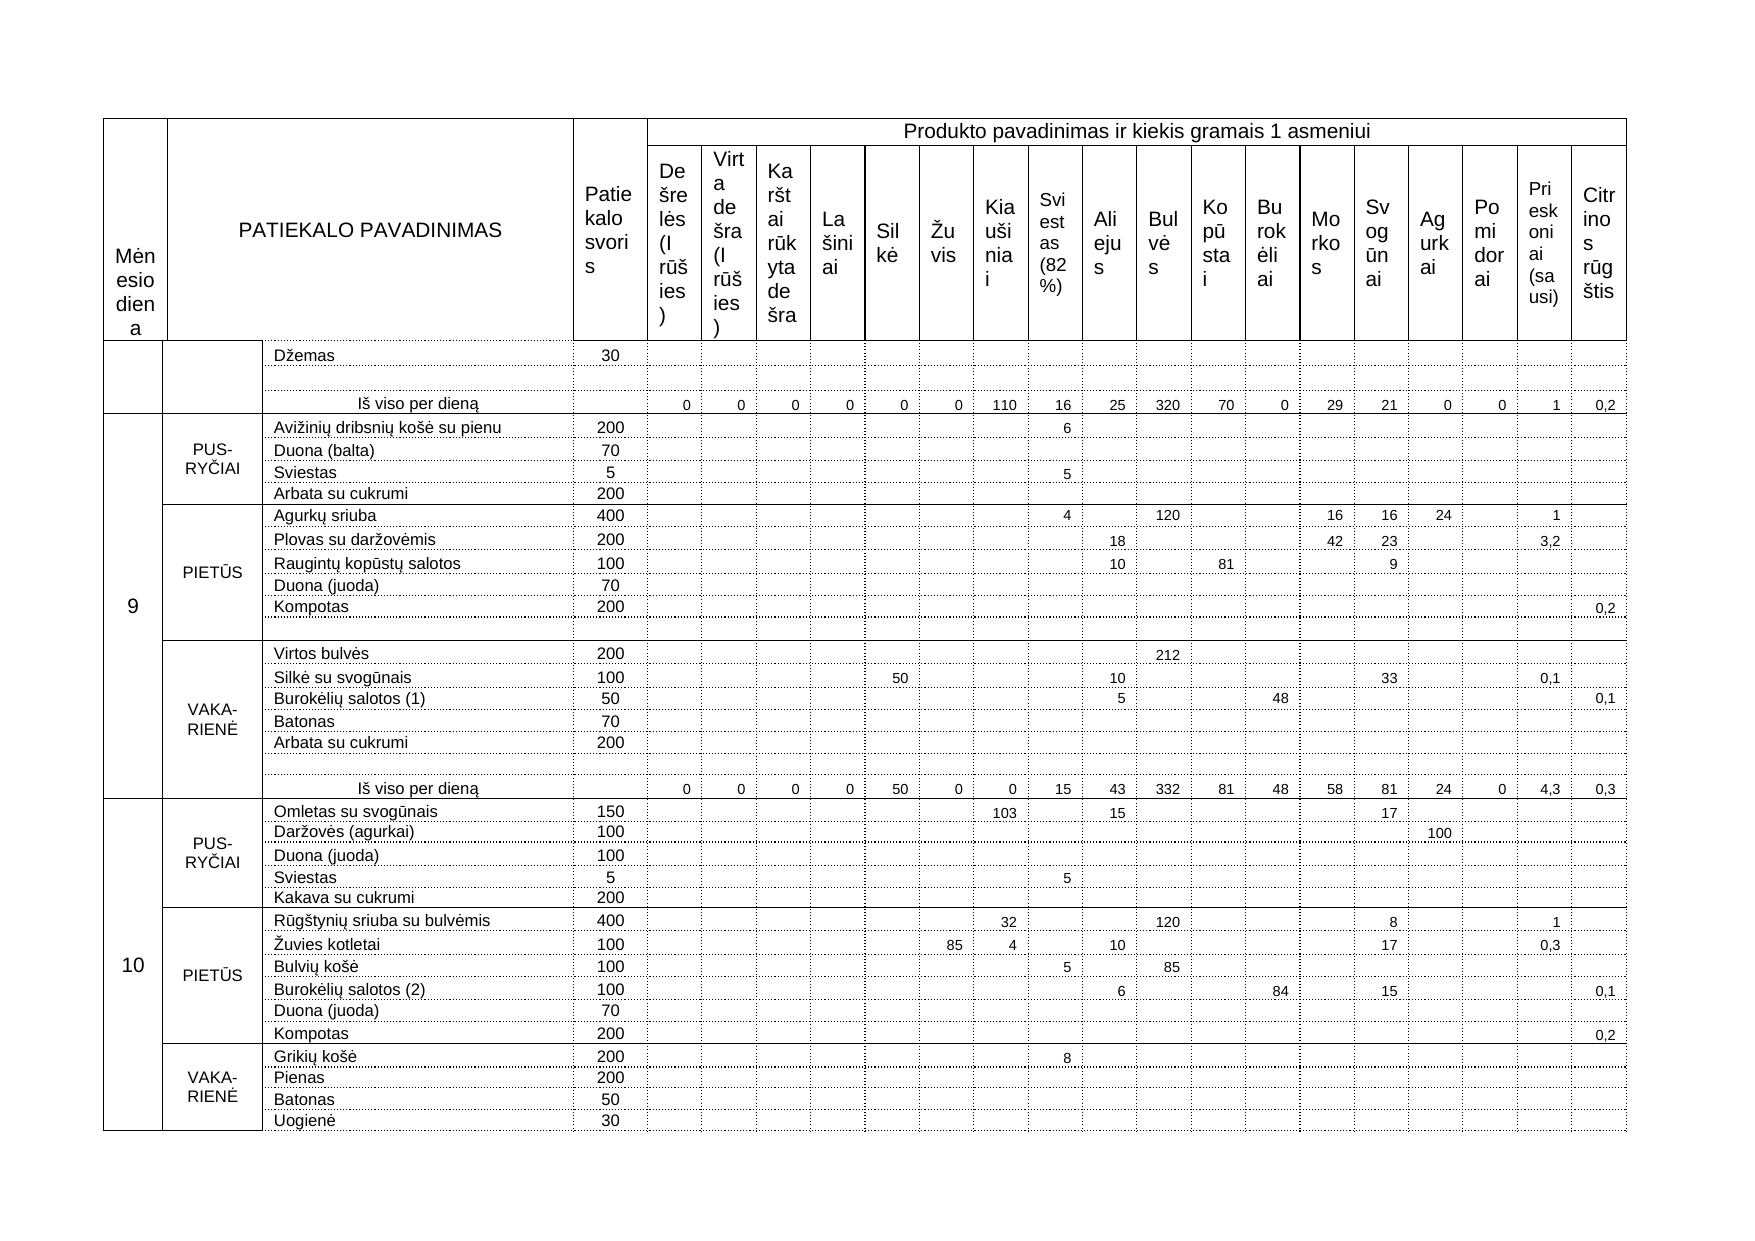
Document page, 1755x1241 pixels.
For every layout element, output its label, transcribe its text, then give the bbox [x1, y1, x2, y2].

table_cell [1137, 616, 1191, 640]
table_cell Omletas su svogūnais [263, 799, 573, 821]
table_cell [1463, 641, 1517, 663]
table_cell [1463, 1066, 1517, 1087]
table_cell [1572, 954, 1627, 976]
table_cell [1191, 1066, 1246, 1087]
table_cell [702, 616, 756, 640]
table_cell 8 [1028, 1044, 1082, 1066]
table_cell [865, 887, 919, 907]
table_cell [1191, 505, 1246, 526]
table_cell [1572, 341, 1627, 365]
table_cell [865, 753, 919, 774]
table_cell 0 [702, 774, 756, 798]
table_cell [1083, 1021, 1137, 1043]
table_cell [756, 753, 811, 774]
table_cell [811, 1087, 865, 1108]
table_cell [865, 731, 919, 752]
table_cell [702, 731, 756, 752]
table_cell [1246, 865, 1300, 887]
table_cell 150 [573, 799, 648, 821]
table_cell [1191, 976, 1246, 999]
table_cell [1572, 616, 1627, 640]
table_cell [811, 616, 865, 640]
table_cell [1517, 549, 1572, 573]
table_cell [1463, 954, 1517, 976]
table_cell 5 [573, 865, 648, 887]
table_cell [702, 930, 756, 954]
table_cell Agurkų sriuba [263, 505, 573, 526]
table_cell [974, 526, 1028, 549]
table_cell [1137, 1044, 1191, 1066]
table_cell 100 [573, 663, 648, 687]
table_cell Duona (juoda) [263, 999, 573, 1021]
table_cell [648, 865, 702, 887]
table_cell 200 [573, 526, 648, 549]
table_cell [756, 526, 811, 549]
table_cell [756, 616, 811, 640]
table_cell 0 [865, 390, 919, 413]
table_cell [1463, 573, 1517, 594]
table_cell [756, 999, 811, 1021]
table_cell [648, 841, 702, 865]
table_cell [865, 954, 919, 976]
table_cell [1463, 887, 1517, 907]
table_cell [1028, 1021, 1082, 1043]
table_cell [865, 505, 919, 526]
table_cell Burokėlių salotos (1) [263, 687, 573, 709]
table_cell [1028, 976, 1082, 999]
table_cell [811, 505, 865, 526]
table_cell 100 [573, 821, 648, 841]
table_cell 0 [811, 774, 865, 798]
table_cell [1028, 549, 1082, 573]
table_cell [1137, 887, 1191, 907]
table_cell [1300, 573, 1354, 594]
table_header Patiekalo svoris [574, 119, 647, 340]
table_cell Burokėlių salotos (2) [263, 976, 573, 999]
table_cell [919, 1021, 974, 1043]
table_cell [1137, 821, 1191, 841]
table_cell Silkė [866, 146, 919, 340]
table_cell [1300, 341, 1354, 365]
table_cell [1354, 1066, 1408, 1087]
table_cell Iš viso per dieną [263, 774, 573, 798]
table_cell [1517, 595, 1572, 616]
table_cell VAKA- RIENĖ [163, 641, 262, 798]
table_cell Arbata su cukrumi [263, 731, 573, 752]
table_cell [163, 341, 262, 413]
table_cell [1517, 460, 1572, 482]
table_cell [865, 865, 919, 887]
table_cell [919, 616, 974, 640]
table_cell [1028, 526, 1082, 549]
table_cell [1463, 999, 1517, 1021]
table_cell [1409, 865, 1463, 887]
table_cell [702, 1066, 756, 1087]
table_cell [1354, 1021, 1408, 1043]
table_cell [1517, 1044, 1572, 1066]
table_cell [1354, 887, 1408, 907]
table_cell [1409, 954, 1463, 976]
table_cell 0 [648, 390, 702, 413]
table_cell [648, 526, 702, 549]
table_cell 100 [573, 930, 648, 954]
table_cell Sviestas [263, 460, 573, 482]
table_cell [1246, 930, 1300, 954]
table_cell Avižinių dribsnių košė su pienu [263, 414, 573, 437]
table_cell [1572, 930, 1627, 954]
table_cell [1083, 365, 1137, 390]
table_cell [1246, 573, 1300, 594]
table_cell Virta dešra (I rūšies) [702, 146, 756, 340]
table_cell Citrinos rūgštis [1572, 146, 1626, 340]
table_cell [1463, 709, 1517, 731]
table_cell 58 [1300, 774, 1354, 798]
table_cell [1300, 460, 1354, 482]
table_cell [1463, 663, 1517, 687]
table_cell [974, 954, 1028, 976]
table_cell [1517, 731, 1572, 752]
table_cell [1246, 1021, 1300, 1043]
table_cell [1572, 865, 1627, 887]
table_cell [1354, 482, 1408, 504]
table_cell [1028, 1066, 1082, 1087]
table_cell [1463, 341, 1517, 365]
table_cell Kakava su cukrumi [263, 887, 573, 907]
table_cell 30 [573, 341, 648, 365]
table_cell 81 [1191, 549, 1246, 573]
table_cell 15 [1083, 799, 1137, 821]
table_cell [974, 1087, 1028, 1108]
table_cell [811, 821, 865, 841]
table_cell 400 [573, 505, 648, 526]
table_cell [1137, 437, 1191, 460]
table_cell [1246, 1109, 1300, 1130]
table_cell [702, 865, 756, 887]
table_cell [648, 573, 702, 594]
table_cell [1028, 687, 1082, 709]
table_cell [756, 460, 811, 482]
table_cell 4,3 [1517, 774, 1572, 798]
table_cell [974, 414, 1028, 437]
table_cell [1300, 1044, 1354, 1066]
table_cell [1572, 908, 1627, 930]
table_cell 16 [1028, 390, 1082, 413]
table_cell 81 [1354, 774, 1408, 798]
table_cell 30 [573, 1109, 648, 1130]
table_cell [1246, 954, 1300, 976]
table_cell [756, 1021, 811, 1043]
table_cell [1083, 437, 1137, 460]
table_cell [1300, 709, 1354, 731]
table_cell 3,2 [1517, 526, 1572, 549]
table_cell [648, 999, 702, 1021]
table_cell [919, 1109, 974, 1130]
table_cell [1137, 687, 1191, 709]
table_cell [1409, 930, 1463, 954]
table_cell [1354, 753, 1408, 774]
table_cell [1246, 663, 1300, 687]
table_cell [1409, 573, 1463, 594]
table_cell [919, 841, 974, 865]
table_cell 50 [865, 774, 919, 798]
table_cell 200 [573, 887, 648, 907]
table_cell 18 [1083, 526, 1137, 549]
table_cell [1028, 482, 1082, 504]
table_cell [648, 365, 702, 390]
table_cell [1083, 1087, 1137, 1108]
table_cell [1083, 616, 1137, 640]
table_cell [1572, 549, 1627, 573]
table_cell 100 [573, 841, 648, 865]
table_cell 4 [974, 930, 1028, 954]
table_cell [1572, 505, 1627, 526]
table_cell [702, 641, 756, 663]
table_cell [756, 549, 811, 573]
table_cell 5 [1028, 460, 1082, 482]
table_cell [974, 549, 1028, 573]
table_cell [865, 930, 919, 954]
table_cell [1300, 887, 1354, 907]
table_cell [648, 753, 702, 774]
table_cell [1191, 731, 1246, 752]
table_cell [1137, 460, 1191, 482]
table_cell [1083, 821, 1137, 841]
table_cell [865, 1066, 919, 1087]
table_cell 400 [573, 908, 648, 930]
table_cell [1572, 841, 1627, 865]
table_cell [865, 365, 919, 390]
table_cell [1517, 1109, 1572, 1130]
table_cell 48 [1246, 687, 1300, 709]
table_cell [756, 687, 811, 709]
table_cell [865, 573, 919, 594]
table_cell 24 [1409, 505, 1463, 526]
table_cell [1409, 437, 1463, 460]
table_cell [1572, 1044, 1627, 1066]
table_cell [1463, 549, 1517, 573]
table_cell [1354, 573, 1408, 594]
table_cell [1463, 437, 1517, 460]
table_cell [1028, 731, 1082, 752]
table_cell [573, 365, 648, 390]
table_cell [573, 616, 648, 640]
table_cell [1300, 731, 1354, 752]
table_cell [756, 709, 811, 731]
table_cell [1354, 595, 1408, 616]
table_cell [1028, 753, 1082, 774]
table_cell [1083, 753, 1137, 774]
table_cell Duona (balta) [263, 437, 573, 460]
table_cell [1463, 1109, 1517, 1130]
table_cell Grikių košė [263, 1044, 573, 1066]
table_cell Džemas [263, 340, 573, 365]
table_cell [1028, 595, 1082, 616]
table_cell [1572, 573, 1627, 594]
table_cell 10 [104, 799, 162, 1130]
table_cell [1083, 709, 1137, 731]
table_cell [811, 865, 865, 887]
table_cell [919, 999, 974, 1021]
table_cell [756, 976, 811, 999]
table_cell [1517, 999, 1572, 1021]
table_cell 50 [865, 663, 919, 687]
table_cell [702, 365, 756, 390]
table_cell [919, 731, 974, 752]
table_cell Kompotas [263, 1021, 573, 1043]
table_cell [1083, 641, 1137, 663]
table_cell [648, 687, 702, 709]
table_cell 0 [1463, 774, 1517, 798]
table_cell [1191, 709, 1246, 731]
table_cell [1137, 753, 1191, 774]
table_cell [811, 341, 865, 365]
table_cell [1083, 414, 1137, 437]
table_cell [974, 1066, 1028, 1087]
table_cell [919, 887, 974, 907]
table_cell [756, 954, 811, 976]
table_cell 15 [1028, 774, 1082, 798]
table_cell Aliejus [1083, 146, 1136, 340]
table_cell [1028, 799, 1082, 821]
table_cell [974, 341, 1028, 365]
table_cell 6 [1083, 976, 1137, 999]
table_cell [756, 1087, 811, 1108]
table_cell [1409, 365, 1463, 390]
table_cell [1083, 887, 1137, 907]
table_cell [919, 753, 974, 774]
table_cell Prieskoniai (sausi) [1518, 146, 1571, 340]
table_cell 70 [573, 437, 648, 460]
table_cell VAKA- RIENĖ [163, 1044, 262, 1130]
table_cell [1191, 526, 1246, 549]
table_cell [1137, 1021, 1191, 1043]
table_cell [1409, 460, 1463, 482]
table_cell Batonas [263, 709, 573, 731]
table_cell [1409, 999, 1463, 1021]
table_cell [1463, 526, 1517, 549]
table_cell [1191, 641, 1246, 663]
table_cell [1354, 437, 1408, 460]
table_cell [756, 887, 811, 907]
table_cell [974, 1044, 1028, 1066]
table_cell [1517, 887, 1572, 907]
table_cell [702, 908, 756, 930]
table_cell [1137, 731, 1191, 752]
table_cell [648, 437, 702, 460]
table_cell Sviestas [263, 865, 573, 887]
table_cell [865, 999, 919, 1021]
table_cell [974, 709, 1028, 731]
table_cell [1517, 616, 1572, 640]
table_cell [974, 731, 1028, 752]
table_cell [1246, 505, 1300, 526]
table_cell [104, 341, 162, 413]
table_cell [1517, 482, 1572, 504]
table_cell Bulvių košė [263, 954, 573, 976]
table_cell [1246, 549, 1300, 573]
table_cell [1409, 663, 1463, 687]
table_cell [1409, 731, 1463, 752]
table_cell [648, 930, 702, 954]
table_cell 70 [573, 573, 648, 594]
table_cell 0 [702, 390, 756, 413]
table_cell 103 [974, 799, 1028, 821]
table_cell [1246, 1044, 1300, 1066]
table_cell 50 [573, 1087, 648, 1108]
table_cell [1083, 573, 1137, 594]
table_cell [1409, 753, 1463, 774]
table_cell [1191, 663, 1246, 687]
table_cell [1572, 1066, 1627, 1087]
table_cell [1517, 976, 1572, 999]
table_cell [1246, 437, 1300, 460]
table_cell [1191, 954, 1246, 976]
table_cell [919, 573, 974, 594]
table_cell [756, 505, 811, 526]
table_cell [702, 505, 756, 526]
table_cell [1083, 595, 1137, 616]
table_cell [1572, 731, 1627, 752]
table_cell [811, 365, 865, 390]
table_cell [811, 887, 865, 907]
table_cell 320 [1137, 390, 1191, 413]
table_cell [811, 799, 865, 821]
table_cell [756, 595, 811, 616]
table_cell [1191, 999, 1246, 1021]
table_cell [1137, 1087, 1191, 1108]
table_cell [865, 821, 919, 841]
table_cell [1028, 365, 1082, 390]
table_cell [1137, 663, 1191, 687]
table_cell [1300, 549, 1354, 573]
table_cell [1083, 999, 1137, 1021]
table_cell 0 [1409, 390, 1463, 413]
table_cell 0,1 [1517, 663, 1572, 687]
table_cell [1028, 887, 1082, 907]
table_cell 5 [573, 460, 648, 482]
table_cell [1246, 482, 1300, 504]
table_cell [1137, 999, 1191, 1021]
table_cell [1572, 999, 1627, 1021]
table_cell [648, 505, 702, 526]
table_cell [865, 1021, 919, 1043]
table_cell Rūgštynių sriuba su bulvėmis [263, 908, 573, 930]
table_cell [865, 1109, 919, 1130]
table_cell 0,3 [1517, 930, 1572, 954]
table_cell [865, 460, 919, 482]
table_cell [1191, 595, 1246, 616]
table_cell [648, 709, 702, 731]
table_cell [1463, 365, 1517, 390]
table_cell [1463, 930, 1517, 954]
table_cell [1409, 1021, 1463, 1043]
table_cell [865, 1087, 919, 1108]
table_cell 212 [1137, 641, 1191, 663]
table_cell [1191, 437, 1246, 460]
table_cell [1354, 1109, 1408, 1130]
table_cell [1354, 821, 1408, 841]
table_cell [1300, 865, 1354, 887]
table_cell [1191, 460, 1246, 482]
table_cell [1191, 799, 1246, 821]
table_cell [1083, 731, 1137, 752]
table_cell 0 [1246, 390, 1300, 413]
table_cell Daržovės (agurkai) [263, 821, 573, 841]
table_cell [1191, 908, 1246, 930]
table_cell Bulvės [1137, 146, 1191, 340]
table_cell 100 [573, 549, 648, 573]
table_cell [648, 482, 702, 504]
table_cell [1354, 641, 1408, 663]
table_cell [1246, 999, 1300, 1021]
table_cell 0 [648, 774, 702, 798]
table_cell [974, 641, 1028, 663]
table_cell [919, 954, 974, 976]
table_cell [756, 1066, 811, 1087]
table_cell [1191, 341, 1246, 365]
table_cell [919, 1066, 974, 1087]
table_cell Dešrelės (I rūšies) [648, 146, 701, 340]
table_cell 110 [974, 390, 1028, 413]
table_cell [1354, 731, 1408, 752]
table_cell [919, 1044, 974, 1066]
table_cell [919, 460, 974, 482]
table_cell [1246, 365, 1300, 390]
table_cell 200 [573, 1066, 648, 1087]
table_cell 10 [1083, 549, 1137, 573]
table_cell [974, 595, 1028, 616]
table_cell 0,1 [1572, 976, 1627, 999]
table_cell [263, 616, 573, 640]
table_cell [573, 774, 648, 798]
table_cell [1409, 341, 1463, 365]
table_cell [865, 641, 919, 663]
table_cell [648, 341, 702, 365]
table_cell [1246, 595, 1300, 616]
table_cell 200 [573, 414, 648, 437]
table_cell [1409, 616, 1463, 640]
table_cell [974, 573, 1028, 594]
table_cell [702, 687, 756, 709]
table_cell [1572, 753, 1627, 774]
table_cell 0,2 [1572, 390, 1627, 413]
table_cell [919, 437, 974, 460]
table_cell [1028, 663, 1082, 687]
table_cell [1028, 709, 1082, 731]
table_cell 120 [1137, 505, 1191, 526]
table_cell 1 [1517, 908, 1572, 930]
table_cell [1191, 573, 1246, 594]
table_cell 0,2 [1572, 595, 1627, 616]
table_cell [1572, 1109, 1627, 1130]
table_cell [702, 1044, 756, 1066]
table_cell [756, 821, 811, 841]
table_cell [974, 1109, 1028, 1130]
table_cell [756, 365, 811, 390]
table_cell [1083, 1109, 1137, 1130]
table_cell [974, 460, 1028, 482]
table_cell 48 [1246, 774, 1300, 798]
table_cell [865, 687, 919, 709]
table_cell [1354, 999, 1408, 1021]
table_cell Pomidorai [1463, 146, 1517, 340]
table_cell [702, 753, 756, 774]
table_cell [865, 799, 919, 821]
table_cell [1409, 595, 1463, 616]
table_cell [865, 841, 919, 865]
table_cell [1409, 549, 1463, 573]
table_cell Morkos [1301, 146, 1354, 340]
table_cell [1572, 460, 1627, 482]
table_cell Batonas [263, 1087, 573, 1108]
table_cell [1137, 1066, 1191, 1087]
table_cell [1300, 1109, 1354, 1130]
table_cell 50 [573, 687, 648, 709]
table_cell [1028, 1109, 1082, 1130]
table_cell [919, 687, 974, 709]
table_cell 0 [919, 390, 974, 413]
table_cell [974, 482, 1028, 504]
table_cell [919, 865, 974, 887]
table_cell [919, 595, 974, 616]
table_cell [1354, 1044, 1408, 1066]
table_cell [1137, 365, 1191, 390]
table_cell 29 [1300, 390, 1354, 413]
table_cell Silkė su svogūnais [263, 663, 573, 687]
table_cell [865, 526, 919, 549]
table_cell [648, 1109, 702, 1130]
table_cell [1300, 753, 1354, 774]
table_cell [1083, 505, 1137, 526]
table_header Mėnesio diena [104, 119, 167, 340]
table_cell [1517, 753, 1572, 774]
table_cell [702, 954, 756, 976]
table_cell [648, 460, 702, 482]
table_cell [919, 505, 974, 526]
table_cell [1137, 799, 1191, 821]
table_cell [811, 549, 865, 573]
table_cell 70 [1191, 390, 1246, 413]
table_cell [1354, 341, 1408, 365]
table_cell [1137, 841, 1191, 865]
table_cell [1300, 437, 1354, 460]
table_cell [1028, 821, 1082, 841]
table_cell [702, 976, 756, 999]
table_cell [1572, 1087, 1627, 1108]
table_cell [1028, 616, 1082, 640]
table_cell 120 [1137, 908, 1191, 930]
table_cell 9 [1354, 549, 1408, 573]
table_cell [756, 641, 811, 663]
table_cell [865, 908, 919, 930]
table_cell [648, 1021, 702, 1043]
table_cell [756, 341, 811, 365]
table_cell [1300, 482, 1354, 504]
table_cell Burokėliai [1246, 146, 1299, 340]
table_cell [1083, 908, 1137, 930]
table_cell [1137, 865, 1191, 887]
table_cell [919, 641, 974, 663]
table_cell [919, 1087, 974, 1108]
table_cell [702, 1087, 756, 1108]
table_cell [1300, 908, 1354, 930]
table_cell 81 [1191, 774, 1246, 798]
table_cell [1463, 841, 1517, 865]
table_cell [1409, 887, 1463, 907]
table_cell [1191, 930, 1246, 954]
table_cell [1246, 841, 1300, 865]
table_cell [702, 1109, 756, 1130]
table_cell [1463, 908, 1517, 930]
table_cell [1354, 709, 1408, 731]
table_cell [1191, 1021, 1246, 1043]
table_cell [648, 1044, 702, 1066]
table_cell 0 [756, 774, 811, 798]
table_cell [263, 365, 573, 390]
table_cell [1246, 414, 1300, 437]
table_cell 0 [756, 390, 811, 413]
table_cell 17 [1354, 930, 1408, 954]
table_cell [1083, 460, 1137, 482]
table_cell [1137, 930, 1191, 954]
table_cell 32 [974, 908, 1028, 930]
table_cell 84 [1246, 976, 1300, 999]
table_cell [974, 887, 1028, 907]
table_cell [702, 821, 756, 841]
table_cell [811, 460, 865, 482]
table_cell [865, 549, 919, 573]
table_cell [648, 976, 702, 999]
table_cell [1246, 821, 1300, 841]
table_cell [919, 908, 974, 930]
table_cell [702, 437, 756, 460]
table_cell [1463, 460, 1517, 482]
table_cell [1409, 1087, 1463, 1108]
table_cell [756, 908, 811, 930]
table_cell [811, 1044, 865, 1066]
table_cell [811, 753, 865, 774]
table_cell [1409, 1044, 1463, 1066]
table_cell [974, 999, 1028, 1021]
table_cell [1300, 1087, 1354, 1108]
table_cell 85 [1137, 954, 1191, 976]
table_cell Iš viso per dieną [263, 390, 573, 413]
table_cell 24 [1409, 774, 1463, 798]
table_cell [1191, 482, 1246, 504]
table_cell [1300, 616, 1354, 640]
table_cell [811, 976, 865, 999]
table_cell [1191, 414, 1246, 437]
table_cell [1517, 641, 1572, 663]
table_cell [1463, 731, 1517, 752]
table_cell [1028, 437, 1082, 460]
table_cell [1028, 641, 1082, 663]
table_cell [811, 1021, 865, 1043]
table_cell [648, 616, 702, 640]
table_cell [1246, 731, 1300, 752]
table_cell [1300, 930, 1354, 954]
table_cell [1572, 641, 1627, 663]
table_cell 332 [1137, 774, 1191, 798]
table_cell [1246, 709, 1300, 731]
table_cell [1572, 482, 1627, 504]
table_cell [811, 687, 865, 709]
table_cell [1463, 821, 1517, 841]
table_cell [756, 1109, 811, 1130]
table_cell [1300, 365, 1354, 390]
table_cell [1300, 641, 1354, 663]
table_cell [1409, 526, 1463, 549]
table_cell [1572, 663, 1627, 687]
table_cell Uogienė [263, 1109, 573, 1130]
table_cell [702, 709, 756, 731]
table_cell [811, 663, 865, 687]
table_cell [1463, 976, 1517, 999]
table_cell Kiaušiniai [974, 146, 1028, 340]
table_cell [756, 865, 811, 887]
table_cell [919, 414, 974, 437]
table_cell Lašiniai [811, 146, 864, 340]
table_cell [702, 999, 756, 1021]
table_cell [1300, 799, 1354, 821]
table_cell [1300, 1021, 1354, 1043]
table_cell [865, 709, 919, 731]
table_cell Žuvis [920, 146, 973, 340]
table_cell Virtos bulvės [263, 641, 573, 663]
table_cell [811, 414, 865, 437]
table_cell 16 [1300, 505, 1354, 526]
table_cell [865, 595, 919, 616]
table_cell [1517, 365, 1572, 390]
table_cell [702, 1021, 756, 1043]
table_cell [1354, 365, 1408, 390]
table_cell 0 [919, 774, 974, 798]
table_cell [811, 1109, 865, 1130]
table_cell [1191, 365, 1246, 390]
table_cell 200 [573, 595, 648, 616]
table_cell [811, 930, 865, 954]
table_cell [1028, 1087, 1082, 1108]
table_cell [1463, 414, 1517, 437]
table_cell [1517, 687, 1572, 709]
table_cell [1083, 341, 1137, 365]
table_cell [1354, 616, 1408, 640]
table_cell 100 [1409, 821, 1463, 841]
table_cell [1137, 573, 1191, 594]
table_cell [756, 482, 811, 504]
table_cell [702, 482, 756, 504]
table_cell [1137, 549, 1191, 573]
table_cell [1409, 687, 1463, 709]
table_cell [811, 908, 865, 930]
table_cell [648, 908, 702, 930]
table_cell 42 [1300, 526, 1354, 549]
table_cell [1300, 414, 1354, 437]
table_cell [756, 663, 811, 687]
table_cell [1137, 526, 1191, 549]
table_cell [1028, 908, 1082, 930]
table_cell 200 [573, 641, 648, 663]
table_cell [1517, 954, 1572, 976]
table_cell [1191, 753, 1246, 774]
table_cell [811, 1066, 865, 1087]
table_cell Sviestas (82 %) [1029, 146, 1082, 340]
table_cell 5 [1028, 954, 1082, 976]
table_cell Agurkai [1409, 146, 1462, 340]
table_cell 6 [1028, 414, 1082, 437]
table_cell [811, 709, 865, 731]
table_cell [1572, 365, 1627, 390]
table_cell PIETŪS [163, 908, 262, 1043]
table_cell [919, 799, 974, 821]
table_cell Plovas su daržovėmis [263, 526, 573, 549]
table_cell [702, 841, 756, 865]
table_cell [1354, 865, 1408, 887]
table_cell [1191, 616, 1246, 640]
table_cell [1300, 595, 1354, 616]
table_cell [1572, 821, 1627, 841]
table_cell [1300, 687, 1354, 709]
table_cell [1463, 799, 1517, 821]
table_cell [1191, 1087, 1246, 1108]
table_cell 15 [1354, 976, 1408, 999]
table_cell [1191, 687, 1246, 709]
table_cell [756, 414, 811, 437]
table_cell [1409, 414, 1463, 437]
table_cell [1028, 341, 1082, 365]
table_cell [865, 437, 919, 460]
table_cell Arbata su cukrumi [263, 482, 573, 504]
table_cell [1354, 687, 1408, 709]
table_cell [974, 976, 1028, 999]
table_cell [1137, 341, 1191, 365]
table_cell 70 [573, 999, 648, 1021]
table_cell [1517, 841, 1572, 865]
table_cell [865, 976, 919, 999]
table_cell [1246, 526, 1300, 549]
table_cell [1246, 887, 1300, 907]
table_cell [1028, 573, 1082, 594]
table_cell 25 [1083, 390, 1137, 413]
table_cell [1191, 821, 1246, 841]
table_cell [1572, 887, 1627, 907]
table_cell [1354, 414, 1408, 437]
table_cell [1083, 954, 1137, 976]
table_cell [811, 526, 865, 549]
table_cell [1572, 526, 1627, 549]
table_cell [1137, 709, 1191, 731]
table_cell [974, 687, 1028, 709]
table_cell [573, 753, 648, 774]
table_cell 9 [104, 414, 162, 798]
table_cell [1083, 1066, 1137, 1087]
table_cell [1517, 573, 1572, 594]
table_cell [648, 414, 702, 437]
table_cell [1246, 1087, 1300, 1108]
table_cell [974, 821, 1028, 841]
table_cell [865, 341, 919, 365]
table_cell Svogūnai [1355, 146, 1408, 340]
table_cell [1083, 865, 1137, 887]
table_cell 0 [811, 390, 865, 413]
table_cell [1572, 437, 1627, 460]
table_cell PIETŪS [163, 505, 262, 640]
table_cell [1246, 460, 1300, 482]
table_cell [1354, 841, 1408, 865]
table_cell [1028, 999, 1082, 1021]
table_cell [1409, 841, 1463, 865]
table_cell [1517, 1087, 1572, 1108]
table_cell [919, 526, 974, 549]
table_cell 16 [1354, 505, 1408, 526]
table_cell [702, 799, 756, 821]
table_cell [1300, 841, 1354, 865]
table_cell [702, 663, 756, 687]
table_cell [756, 731, 811, 752]
table_cell [648, 887, 702, 907]
table_cell 0,3 [1572, 774, 1627, 798]
table_cell [1517, 799, 1572, 821]
table_cell [1246, 908, 1300, 930]
table_cell Kopūstai [1192, 146, 1245, 340]
table_cell 0,1 [1572, 687, 1627, 709]
table_cell [756, 799, 811, 821]
table_cell [1409, 641, 1463, 663]
table_cell [974, 663, 1028, 687]
table_cell [919, 663, 974, 687]
table_cell [1463, 1087, 1517, 1108]
table_cell 33 [1354, 663, 1408, 687]
table_cell 4 [1028, 505, 1082, 526]
table_cell [1191, 1109, 1246, 1130]
table_cell [811, 731, 865, 752]
table_cell Pienas [263, 1066, 573, 1087]
table_cell Duona (juoda) [263, 573, 573, 594]
table_cell [1083, 482, 1137, 504]
table_cell 70 [573, 709, 648, 731]
table_cell Kompotas [263, 595, 573, 616]
table_cell [702, 887, 756, 907]
table_cell [702, 341, 756, 365]
table_cell 200 [573, 482, 648, 504]
table_cell 8 [1354, 908, 1408, 930]
table_cell [919, 341, 974, 365]
table_header Produkto pavadinimas ir kiekis gramais 1 asmeniui [648, 119, 1626, 145]
table_cell [702, 573, 756, 594]
table_cell 5 [1083, 687, 1137, 709]
table_cell [1137, 414, 1191, 437]
table_cell 10 [1083, 663, 1137, 687]
table_cell [865, 1044, 919, 1066]
table_cell [1463, 1044, 1517, 1066]
table_cell [648, 1066, 702, 1087]
table_cell [1463, 687, 1517, 709]
table_cell [1246, 753, 1300, 774]
table_cell [1246, 1066, 1300, 1087]
table_cell [1572, 709, 1627, 731]
table_cell [1517, 865, 1572, 887]
table_cell Raugintų kopūstų salotos [263, 549, 573, 573]
table_cell [974, 841, 1028, 865]
table_cell [1028, 841, 1082, 865]
table_cell [865, 414, 919, 437]
table_cell [1517, 1066, 1572, 1087]
table_cell [1137, 595, 1191, 616]
table_cell [1463, 865, 1517, 887]
table_cell 5 [1028, 865, 1082, 887]
table_cell 1 [1517, 390, 1572, 413]
table_cell [974, 365, 1028, 390]
table_cell [1572, 799, 1627, 821]
table_cell 0 [974, 774, 1028, 798]
table_cell [1409, 709, 1463, 731]
table_cell [1300, 821, 1354, 841]
table_cell [263, 753, 573, 774]
table_cell [811, 437, 865, 460]
table_cell [1463, 595, 1517, 616]
table_cell [1463, 1021, 1517, 1043]
table_cell [974, 865, 1028, 887]
table_cell [1191, 841, 1246, 865]
table_cell [919, 365, 974, 390]
table_header PATIEKALO PAVADINIMAS [168, 119, 573, 340]
table_cell [865, 482, 919, 504]
table_cell [1463, 482, 1517, 504]
table_cell [1409, 799, 1463, 821]
table_cell [811, 641, 865, 663]
table_cell [1246, 799, 1300, 821]
table_cell [756, 930, 811, 954]
table_cell 0,2 [1572, 1021, 1627, 1043]
table_cell [1517, 821, 1572, 841]
table_cell [1572, 414, 1627, 437]
table_cell [1137, 482, 1191, 504]
table_cell PUS- RYČIAI [163, 414, 262, 504]
table_cell [919, 821, 974, 841]
table_cell 200 [573, 731, 648, 752]
table_cell Duona (juoda) [263, 841, 573, 865]
table_cell [1409, 482, 1463, 504]
table_cell [1463, 505, 1517, 526]
table_cell 21 [1354, 390, 1408, 413]
table_cell [756, 841, 811, 865]
table_cell [919, 976, 974, 999]
table_cell [1300, 1066, 1354, 1087]
table_cell [1354, 954, 1408, 976]
table_cell [1083, 841, 1137, 865]
table_cell [919, 482, 974, 504]
table_cell [1191, 887, 1246, 907]
table_cell [1463, 753, 1517, 774]
table_cell [1517, 437, 1572, 460]
table_cell [1409, 908, 1463, 930]
table_cell [1300, 663, 1354, 687]
table_cell [1300, 954, 1354, 976]
table_cell [1083, 1044, 1137, 1066]
table_cell [756, 437, 811, 460]
table_cell [811, 841, 865, 865]
table_cell [811, 954, 865, 976]
table_cell [1517, 709, 1572, 731]
table_cell [648, 731, 702, 752]
table_cell [702, 414, 756, 437]
table_cell [1463, 616, 1517, 640]
table_cell [648, 641, 702, 663]
table_cell Karštai rūkyta dešra [757, 146, 810, 340]
table_cell 10 [1083, 930, 1137, 954]
table_cell [811, 999, 865, 1021]
table_cell [1409, 976, 1463, 999]
table_cell [1517, 341, 1572, 365]
table_cell [702, 595, 756, 616]
table_cell [974, 437, 1028, 460]
table_cell [1246, 341, 1300, 365]
table_cell [1246, 616, 1300, 640]
table_cell [811, 573, 865, 594]
table_cell PUS- RYČIAI [163, 799, 262, 907]
table_cell [648, 799, 702, 821]
table_cell 200 [573, 1044, 648, 1066]
table_cell [756, 1044, 811, 1066]
table_cell [974, 616, 1028, 640]
table_cell [974, 753, 1028, 774]
table_cell [1137, 976, 1191, 999]
table_cell [756, 573, 811, 594]
table_cell [648, 954, 702, 976]
table_cell [648, 821, 702, 841]
table_cell 0 [1463, 390, 1517, 413]
table_cell [1191, 1044, 1246, 1066]
table_cell [1300, 976, 1354, 999]
table_cell [811, 482, 865, 504]
table_cell [1191, 865, 1246, 887]
table_cell 100 [573, 954, 648, 976]
table_cell 100 [573, 976, 648, 999]
table_cell [573, 390, 648, 413]
table_cell [919, 709, 974, 731]
table_cell [1137, 1109, 1191, 1130]
table_cell [1354, 1087, 1408, 1108]
table_cell [865, 616, 919, 640]
table_cell 43 [1083, 774, 1137, 798]
table_cell 200 [573, 1021, 648, 1043]
table_cell [1409, 1109, 1463, 1130]
table_cell [1246, 641, 1300, 663]
table_cell [702, 460, 756, 482]
table_cell [1517, 414, 1572, 437]
table_cell Žuvies kotletai [263, 930, 573, 954]
table_cell [648, 549, 702, 573]
table_cell [919, 549, 974, 573]
table_cell [811, 595, 865, 616]
table_cell 17 [1354, 799, 1408, 821]
table_cell [974, 1021, 1028, 1043]
table_cell [1300, 999, 1354, 1021]
table_cell [648, 595, 702, 616]
table_cell [1517, 1021, 1572, 1043]
table_cell [974, 505, 1028, 526]
table_cell [1028, 930, 1082, 954]
table_cell [1409, 1066, 1463, 1087]
table_cell 85 [919, 930, 974, 954]
table_cell [648, 663, 702, 687]
table_cell 1 [1517, 505, 1572, 526]
table_cell [702, 526, 756, 549]
table_cell [702, 549, 756, 573]
table_cell [1354, 460, 1408, 482]
table_cell [648, 1087, 702, 1108]
table_cell 23 [1354, 526, 1408, 549]
